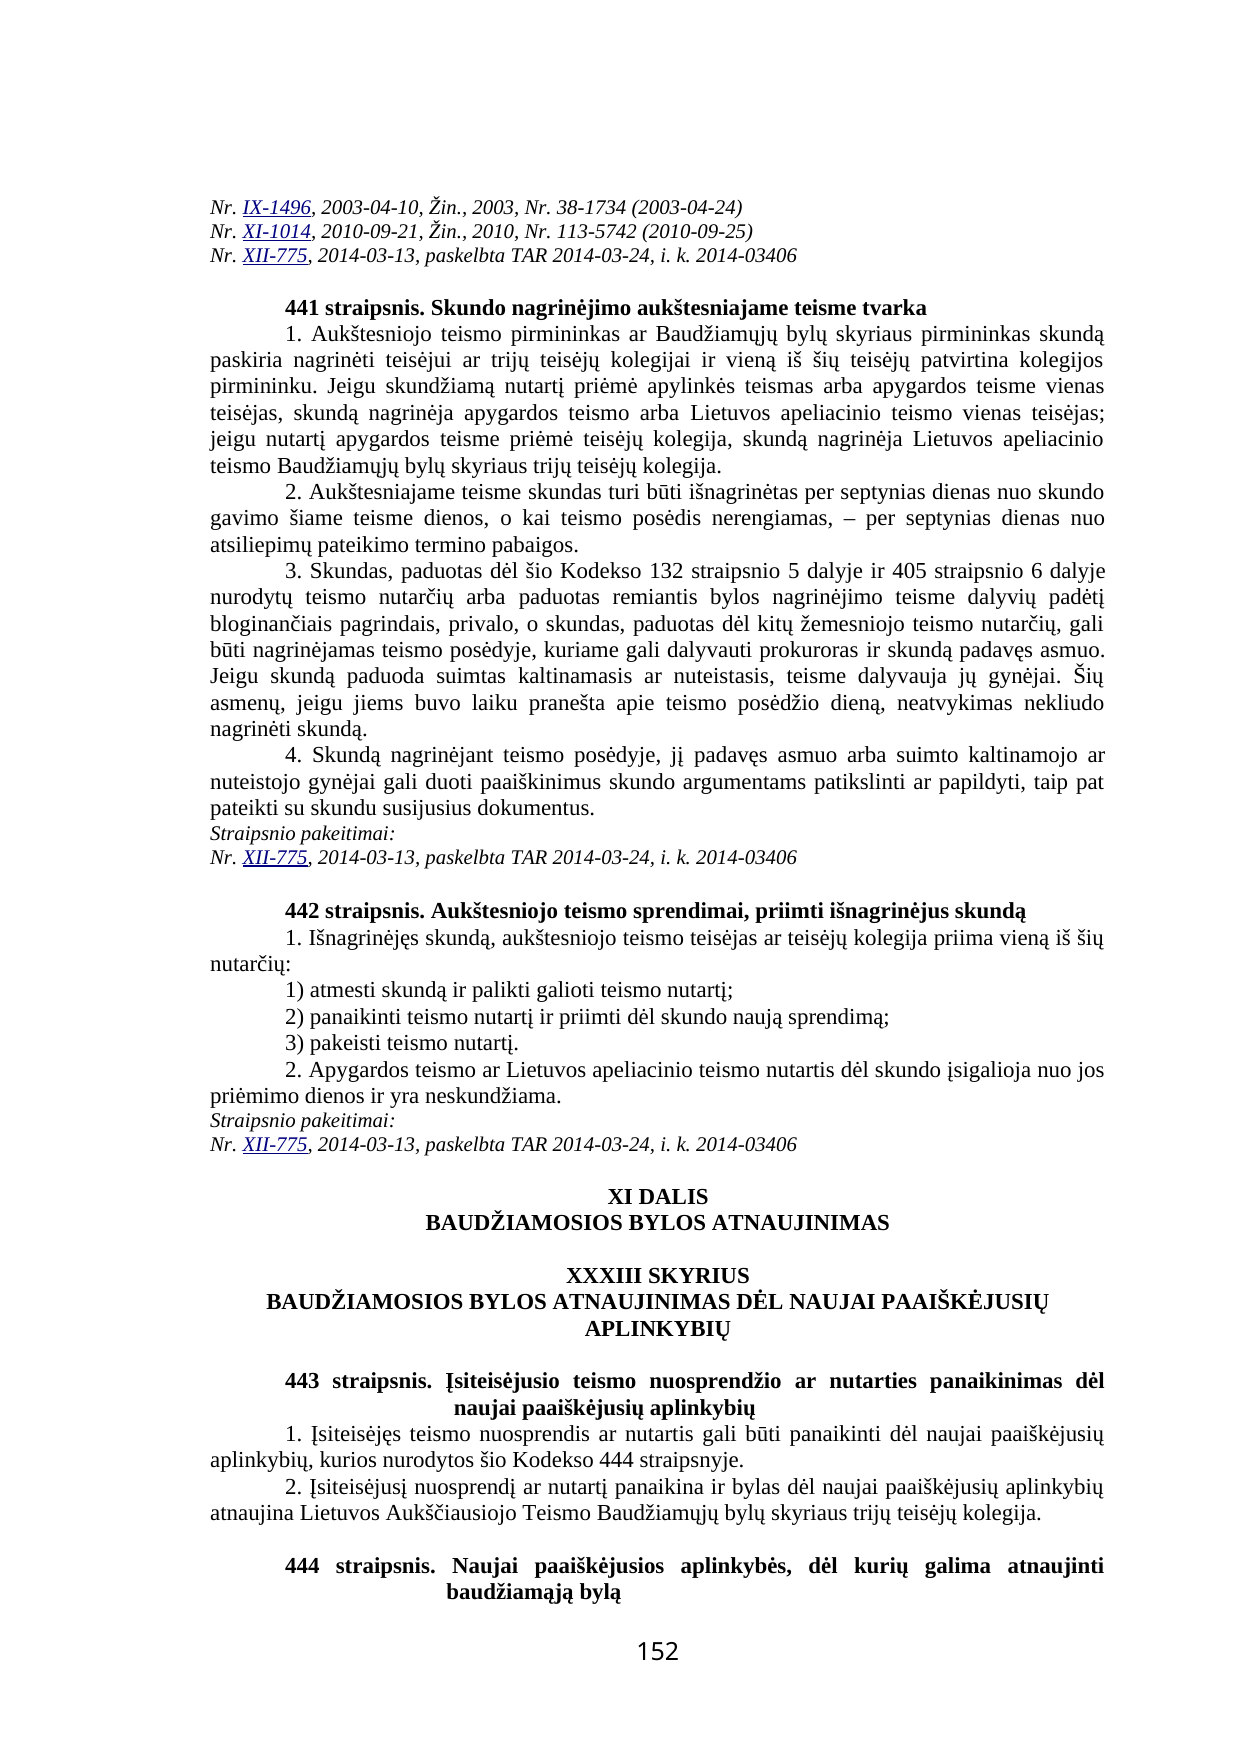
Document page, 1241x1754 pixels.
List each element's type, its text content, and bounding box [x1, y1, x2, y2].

text 441 straipsnis. Skundo nagrinėjimo aukštesniajame teisme tvarka [210, 293, 1106, 320]
text 444 straipsnis. Naujai paaiškėjusios aplinkybės, dėl kurių galima atnaujinti baudžiamąją bylą [285, 1552, 1106, 1604]
text Nr. XII-775, 2014-03-13, paskelbta TAR 2014-03-24, i. k. 2014-03406 [210, 845, 1106, 869]
text Nr. XII-775, 2014-03-13, paskelbta TAR 2014-03-24, i. k. 2014-03406 [210, 1132, 1106, 1156]
text 1) atmesti skundą ir palikti galioti teismo nutartį; [210, 977, 1106, 1003]
text Baudžiamosios bylos atnaujinimas dėl naujai paaiškėjusių aplinkybių [210, 1288, 1106, 1341]
text 442 straipsnis. Aukštesniojo teismo sprendimai, priimti išnagrinėjus skundą [285, 897, 1106, 924]
text Nr. XII-775, 2014-03-13, paskelbta TAR 2014-03-24, i. k. 2014-03406 [210, 243, 1106, 267]
text Straipsnio pakeitimai: [210, 821, 1106, 845]
text XXXIII skyrius [210, 1262, 1106, 1288]
text 2) panaikinti teismo nutartį ir priimti dėl skundo naują sprendimą; [210, 1003, 1106, 1029]
text 3) pakeisti teismo nutartį. [210, 1029, 1106, 1056]
text 1. Aukštesniojo teismo pirmininkas ar Baudžiamųjų bylų skyriaus pirmininkas skundą paskiria nagrinėti teisėjui ar trijų teisėjų kolegijai ir vieną iš šių teisėjų patvirtina kolegijos pirmininku. Jeigu skundžiamą nutartį priėmė apylinkės teismas arba apygardos teisme vienas teisėjas, skundą nagrinėja apygardos teismo arba Lietuvos apeliacinio teismo vienas teisėjas; jeigu nutartį apygardos teisme priėmė teisėjų kolegija, skundą nagrinėja Lietuvos apeliacinio teismo Baudžiamųjų bylų skyriaus trijų teisėjų kolegija. [210, 320, 1106, 478]
text 2. Apygardos teismo ar Lietuvos apeliacinio teismo nutartis dėl skundo įsigalioja nuo jos priėmimo dienos ir yra neskundžiama. [210, 1056, 1106, 1108]
text 443 straipsnis. Įsiteisėjusio teismo nuosprendžio ar nutarties panaikinimas dėl naujai paaiškėjusių aplinkybių [285, 1367, 1106, 1420]
subtitle BAUDŽIAMOSIOS BYLOS ATNAUJINIMAS [210, 1209, 1106, 1236]
text Nr. IX-1496, 2003-04-10, Žin., 2003, Nr. 38-1734 (2003-04-24) [210, 195, 1106, 219]
text 1. Įsiteisėjęs teismo nuosprendis ar nutartis gali būti panaikinti dėl naujai paaiškėjusių aplinkybių, kurios nurodytos šio Kodekso 444 straipsnyje. [210, 1420, 1106, 1473]
text 4. Skundą nagrinėjant teismo posėdyje, jį padavęs asmuo arba suimto kaltinamojo ar nuteistojo gynėjai gali duoti paaiškinimus skundo argumentams patikslinti ar papildyti, taip pat pateikti su skundu susijusius dokumentus. [210, 742, 1106, 821]
text 1. Išnagrinėjęs skundą, aukštesniojo teismo teisėjas ar teisėjų kolegija priima vieną iš šių nutarčių: [210, 924, 1106, 977]
text 3. Skundas, paduotas dėl šio Kodekso 132 straipsnio 5 dalyje ir 405 straipsnio 6 dalyje nurodytų teismo nutarčių arba paduotas remiantis bylos nagrinėjimo teisme dalyvių padėtį bloginančiais pagrindais, privalo, o skundas, paduotas dėl kitų žemesniojo teismo nutarčių, gali būti nagrinėjamas teismo posėdyje, kuriame gali dalyvauti prokuroras ir skundą padavęs asmuo. Jeigu skundą paduoda suimtas kaltinamasis ar nuteistasis, teisme dalyvauja jų gynėjai. Šių asmenų, jeigu jiems buvo laiku pranešta apie teismo posėdžio dieną, neatvykimas nekliudo nagrinėti skundą. [210, 557, 1106, 742]
text 2. Įsiteisėjusį nuosprendį ar nutartį panaikina ir bylas dėl naujai paaiškėjusių aplinkybių atnaujina Lietuvos Aukščiausiojo Teismo Baudžiamųjų bylų skyriaus trijų teisėjų kolegija. [210, 1473, 1106, 1525]
text Nr. XI-1014, 2010-09-21, Žin., 2010, Nr. 113-5742 (2010-09-25) [210, 219, 1106, 243]
text Straipsnio pakeitimai: [210, 1108, 1106, 1132]
text 2. Aukštesniajame teisme skundas turi būti išnagrinėtas per septynias dienas nuo skundo gavimo šiame teisme dienos, o kai teismo posėdis nerengiamas, – per septynias dienas nuo atsiliepimų pateikimo termino pabaigos. [210, 478, 1106, 557]
subtitle XI DALIS [210, 1183, 1106, 1209]
